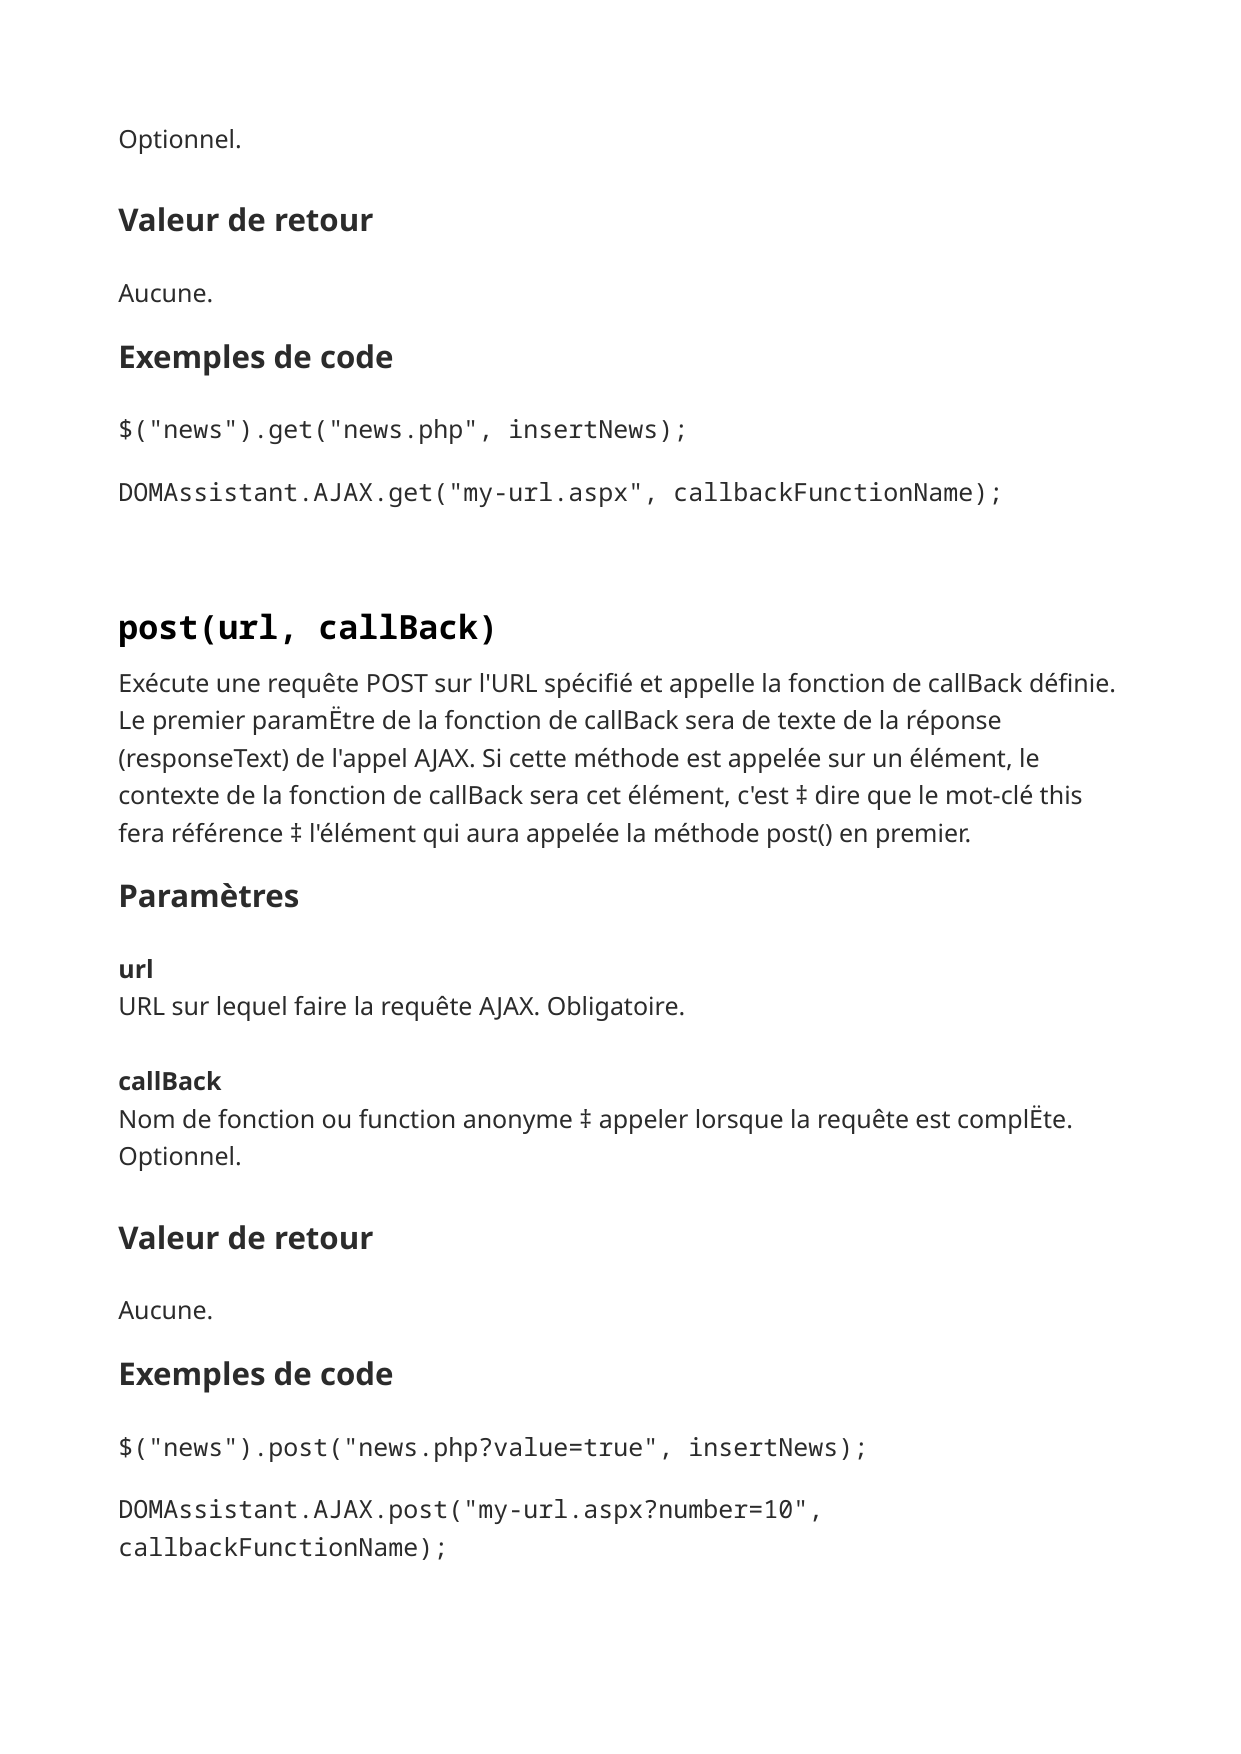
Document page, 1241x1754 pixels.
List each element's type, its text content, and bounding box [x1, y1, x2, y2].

text Aucune. [118, 1289, 1122, 1327]
text $("news").get("news.php", insertNews); [118, 408, 1122, 446]
text Valeur de retour [118, 156, 1122, 241]
text Exemples de code [118, 334, 1122, 377]
text DOMAssistant.AJAX.get("my-url.aspx", callbackFunctionName); [118, 471, 1122, 508]
text Exécute une requête POST sur l'URL spécifié et appelle la fonction de callBack définie. Le premier paramËtre de la fonction de callBack sera de texte de la réponse (responseText) de l'appel AJAX. Si cette méthode est appelée sur un élément, le contexte de la fonction de callBack sera cet élément, c'est ‡ dire que le mot-clé this fera référence ‡ l'élément qui aura appelée la méthode post() en premier. [118, 662, 1122, 849]
text Exemples de code [118, 1352, 1122, 1395]
text url [118, 948, 1122, 986]
text Paramètres [118, 874, 1122, 917]
text DOMAssistant.AJAX.post("my-url.aspx?number=10", callbackFunctionName); [118, 1488, 1122, 1563]
text Valeur de retour [118, 1173, 1122, 1258]
text Optionnel. [118, 118, 1122, 156]
text URL sur lequel faire la requête AJAX. Obligatoire. [118, 986, 1122, 1023]
text Nom de fonction ou function anonyme ‡ appeler lorsque la requête est complËte. Optionnel. [118, 1098, 1122, 1173]
subtitle post(url, callBack) [118, 558, 1122, 649]
text callBack [118, 1023, 1122, 1098]
text $("news").post("news.php?value=true", insertNews); [118, 1426, 1122, 1463]
text Aucune. [118, 272, 1122, 309]
